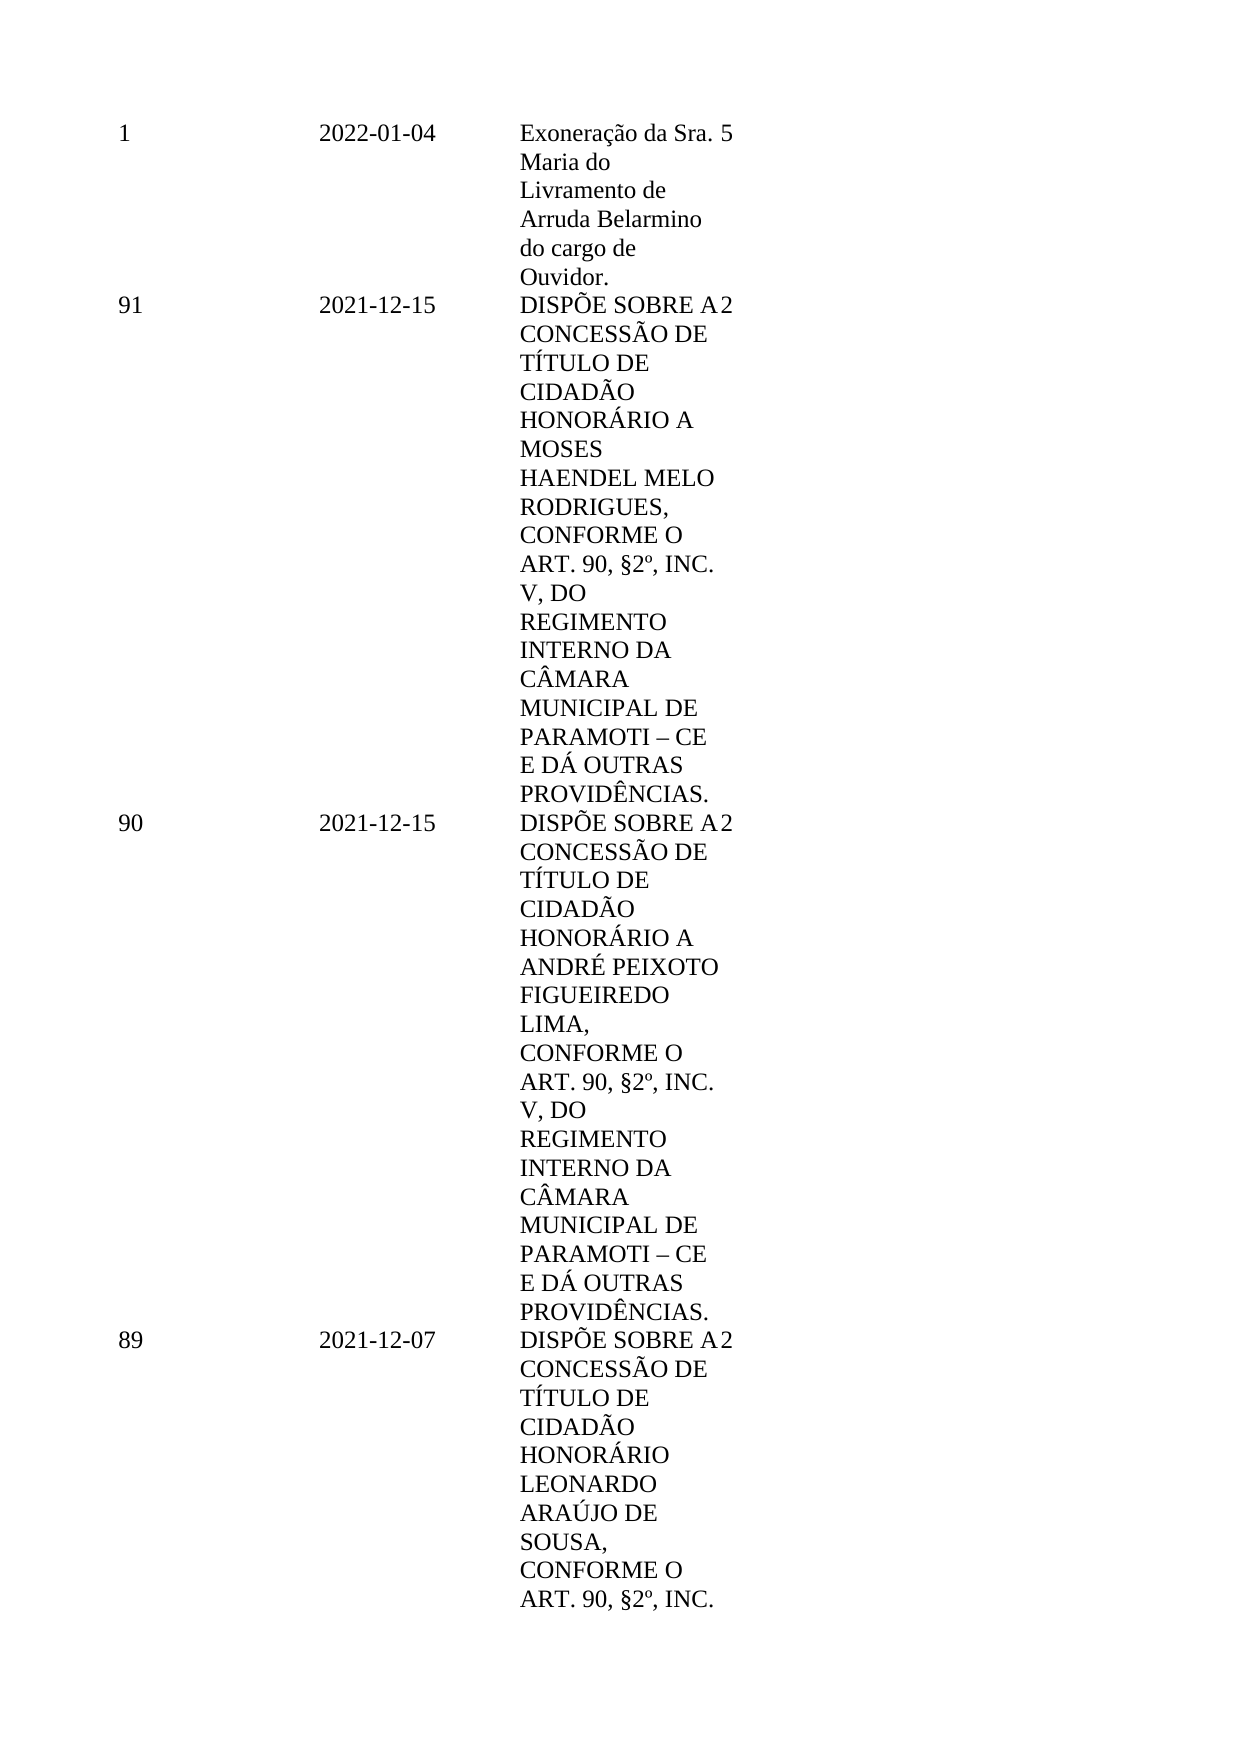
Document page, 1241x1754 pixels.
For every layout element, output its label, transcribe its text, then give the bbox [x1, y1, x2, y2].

table_cell 2022-01-04 [319, 118, 519, 291]
table_cell DISPÕE SOBRE A CONCESSÃO DE TÍTULO DE CIDADÃO HONORÁRIO A ANDRÉ PEIXOTO FIGUEIREDO LIMA, CONFORME O ART. 90, §2º, INC. V, DO REGIMENTO INTERNO DA CÂMARA MUNICIPAL DE PARAMOTI – CE E DÁ OUTRAS PROVIDÊNCIAS. [520, 808, 720, 1326]
table_cell 2 [720, 808, 921, 1326]
table_cell 89 [118, 1326, 319, 1613]
table_cell DISPÕE SOBRE A CONCESSÃO DE TÍTULO DE CIDADÃO HONORÁRIO A MOSES HAENDEL MELO RODRIGUES, CONFORME O ART. 90, §2º, INC. V, DO REGIMENTO INTERNO DA CÂMARA MUNICIPAL DE PARAMOTI – CE E DÁ OUTRAS PROVIDÊNCIAS. [520, 291, 720, 808]
table_cell 2021-12-15 [319, 808, 519, 1326]
table_cell 90 [118, 808, 319, 1326]
table_cell 2 [720, 291, 921, 808]
table_cell 91 [118, 291, 319, 808]
table_cell 2021-12-15 [319, 291, 519, 808]
table_cell [921, 1326, 1122, 1613]
table_cell [921, 291, 1122, 808]
table_cell 5 [720, 118, 921, 291]
table_cell 2 [720, 1326, 921, 1613]
table_cell 1 [118, 118, 319, 291]
table_cell DISPÕE SOBRE A CONCESSÃO DE TÍTULO DE CIDADÃO HONORÁRIO LEONARDO ARAÚJO DE SOUSA, CONFORME O ART. 90, §2º, INC. [520, 1326, 720, 1613]
table_cell [921, 118, 1122, 291]
table_cell 2021-12-07 [319, 1326, 519, 1613]
table_cell Exoneração da Sra. Maria do Livramento de Arruda Belarmino do cargo de Ouvidor. [520, 118, 720, 291]
table_cell [921, 808, 1122, 1326]
